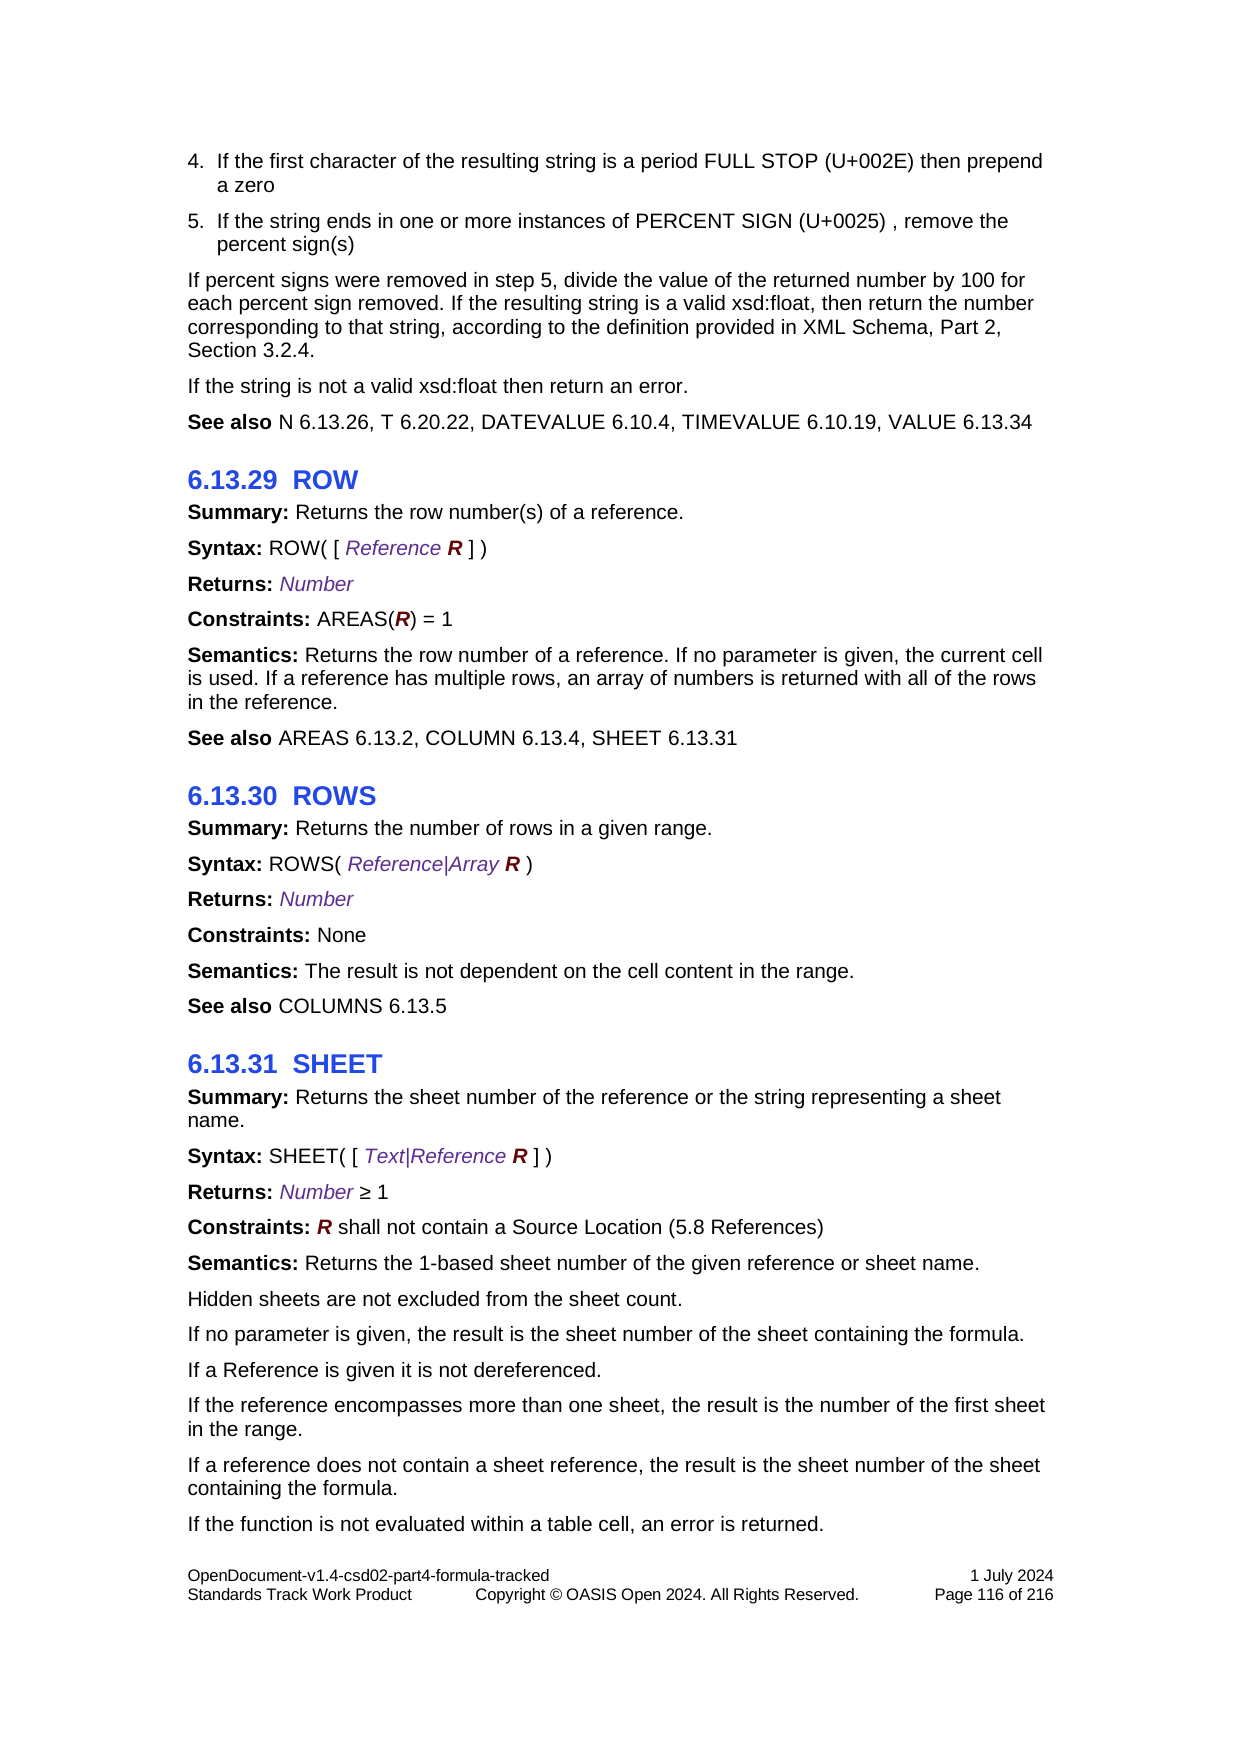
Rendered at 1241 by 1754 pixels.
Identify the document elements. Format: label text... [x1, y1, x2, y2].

text Summary: Returns the sheet number of the reference or the string representing a sheet name. [187, 1085, 1053, 1132]
subtitle ROWS [187, 781, 1053, 811]
text Semantics: Returns the 1-based sheet number of the given reference or sheet name. [187, 1251, 1053, 1275]
text Semantics: Returns the row number of a reference. If no parameter is given, the current cell is used. If a reference has multiple rows, an array of numbers is returned with all of the rows in the reference. [187, 643, 1053, 714]
text Summary: Returns the row number(s) of a reference. [187, 501, 1053, 524]
text Constraints: None [187, 923, 1053, 947]
text Semantics: The result is not dependent on the cell content in the range. [187, 959, 1053, 983]
text Hidden sheets are not excluded from the sheet count. [187, 1287, 1053, 1311]
text Constraints: R shall not contain a Source Location (5.8 References) [187, 1216, 1053, 1239]
text If no parameter is given, the result is the sheet number of the sheet containing the formula. [187, 1323, 1053, 1346]
subtitle SHEET [187, 1049, 1053, 1079]
text If percent signs were removed in step 5, divide the value of the returned number by 100 for each percent sign removed. If the resulting string is a valid xsd:float, then return the number corresponding to that string, according to the definition provided in XML Schema, Part 2, Section 3.2.4. [187, 268, 1053, 362]
text If a Reference is given it is not dereferenced. [187, 1358, 1053, 1382]
list If the string ends in one or more instances of PERCENT SIGN (U+0025) , remove the percent sign(s) [187, 209, 1053, 256]
text Returns: Number [187, 572, 1053, 596]
text Constraints: AREAS(R) = 1 [187, 608, 1053, 631]
text Summary: Returns the number of rows in a given range. [187, 817, 1053, 840]
text Syntax: ROW( [ Reference R ] ) [187, 536, 1053, 560]
text See also AREAS 6.13.2, COLUMN 6.13.4, SHEET 6.13.31 [187, 726, 1053, 749]
text See also COLUMNS 6.13.5 [187, 995, 1053, 1018]
text See also N 6.13.26, T 6.20.22, DATEVALUE 6.10.4, TIMEVALUE 6.10.19, VALUE 6.13.34 [187, 410, 1053, 434]
text If the function is not evaluated within a table cell, an error is returned. [187, 1512, 1053, 1536]
text If the string is not a valid xsd:float then return an error. [187, 374, 1053, 398]
list If the first character of the resulting string is a period FULL STOP (U+002E) then prepend a zero [187, 150, 1053, 197]
text Syntax: SHEET( [ Text|Reference R ] ) [187, 1144, 1053, 1168]
text Returns: Number [187, 888, 1053, 911]
text If a reference does not contain a sheet reference, the result is the sheet number of the sheet containing the formula. [187, 1453, 1053, 1500]
text If the reference encompasses more than one sheet, the result is the number of the first sheet in the range. [187, 1394, 1053, 1441]
text Returns: Number ≥ 1 [187, 1180, 1053, 1204]
subtitle ROW [187, 465, 1053, 495]
text Syntax: ROWS( Reference|Array R ) [187, 852, 1053, 876]
